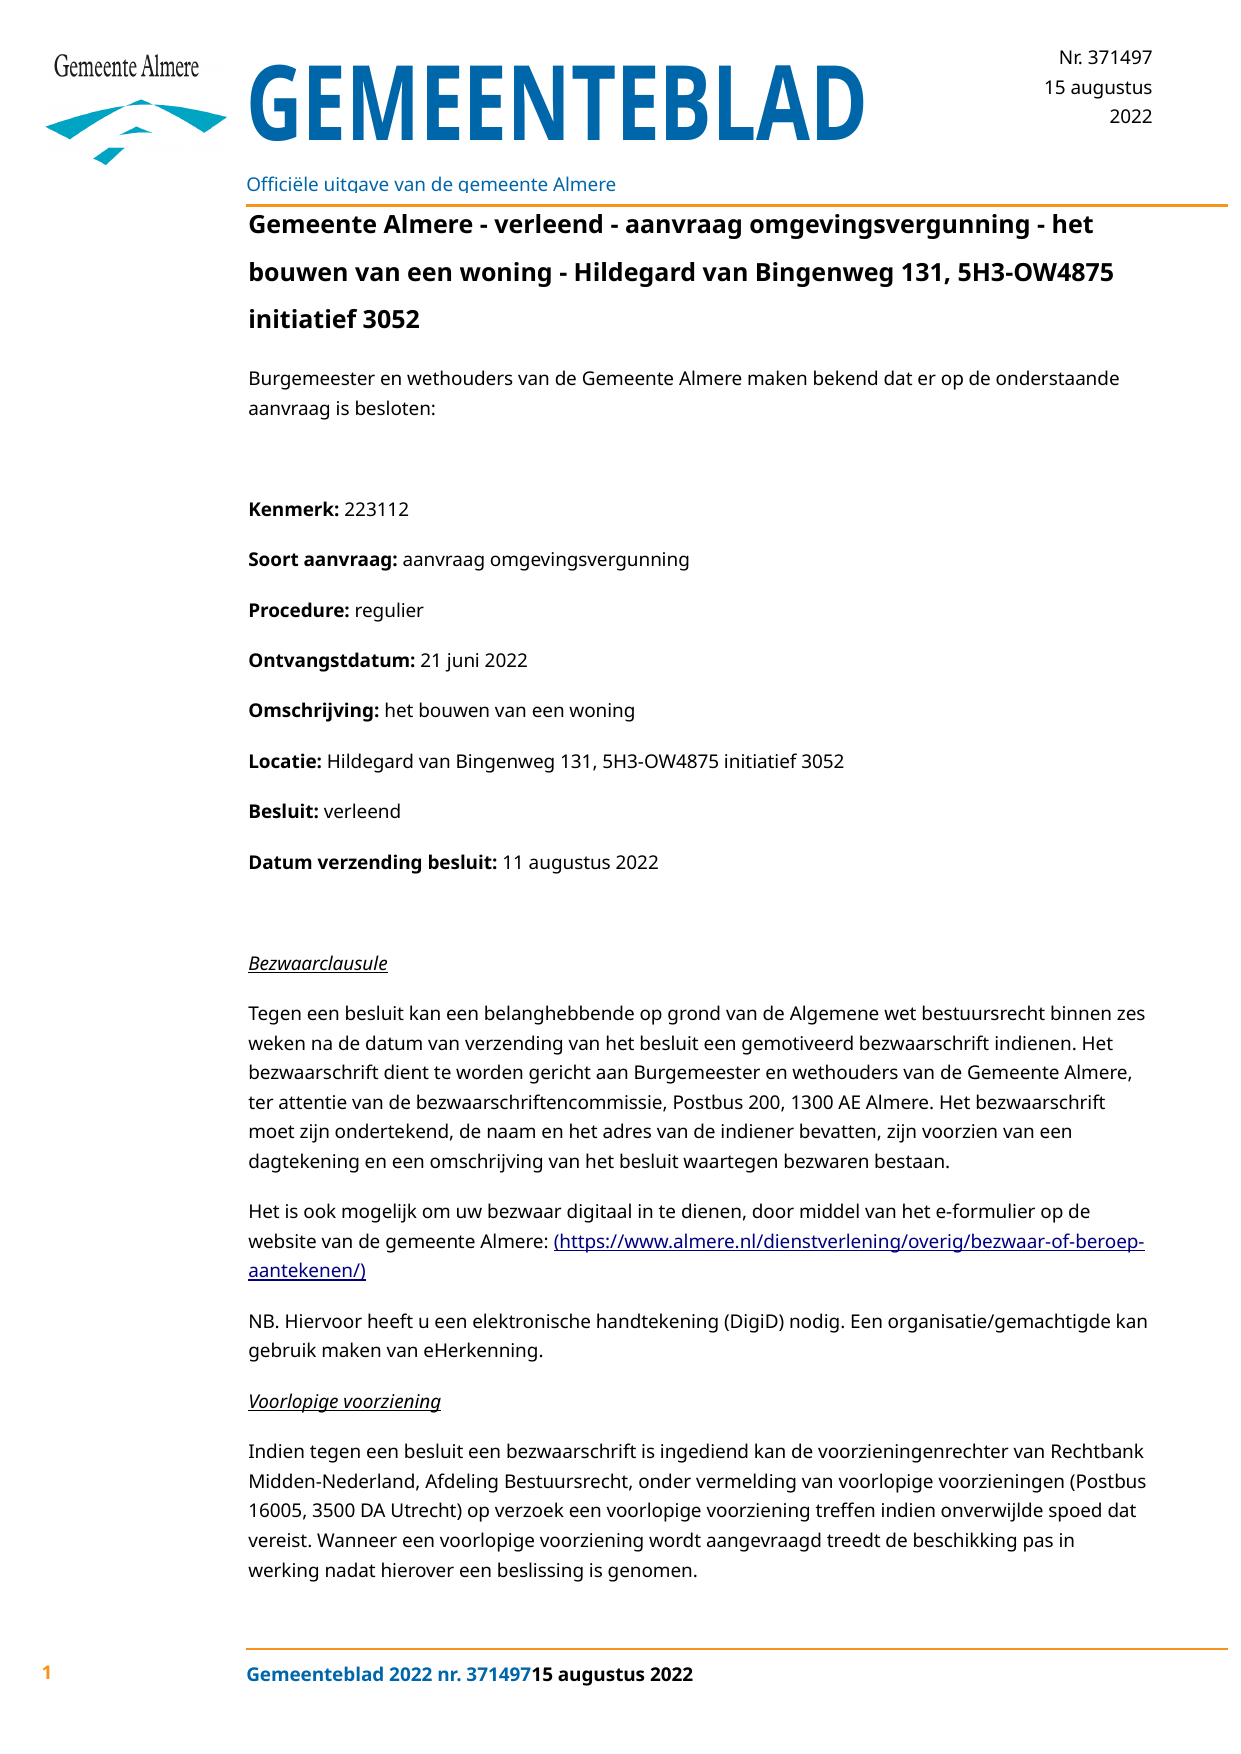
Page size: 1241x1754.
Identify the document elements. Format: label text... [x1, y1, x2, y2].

text Gemeente Almere - verleend - aanvraag omgevingsvergunning - het bouwen van een woning - Hildegard van Bingenweg 131, 5H3-OW4875 initiatief 3052 [248, 207, 1152, 336]
text Bezwaarclausule [248, 950, 1152, 975]
text NB. Hiervoor heeft u een elektronische handtekening (DigiD) nodig. Een organisatie/gemachtigde kan gebruik maken van eHerkenning. [248, 1308, 1152, 1363]
text Het is ook mogelijk om uw bezwaar digitaal in te dienen, door middel van het e-formulier op de website van de gemeente Almere: (https://www.almere.nl/dienstverlening/overig/bezwaar-of-beroep-aantekenen/) [248, 1198, 1152, 1283]
text Ontvangstdatum: 21 juni 2022 [248, 647, 1152, 673]
text Voorlopige voorziening [248, 1388, 1152, 1414]
text Tegen een besluit kan een belanghebbende op grond van de Algemene wet bestuursrecht binnen zes weken na de datum van verzending van het besluit een gemotiveerd bezwaarschrift indienen. Het bezwaarschrift dient te worden gericht aan Burgemeester en wethouders van de Gemeente Almere, ter attentie van de bezwaarschriftencommissie, Postbus 200, 1300 AE Almere. Het bezwaarschrift moet zijn ondertekend, de naam en het adres van de indiener bevatten, zijn voorzien van een dagtekening en een omschrijving van het besluit waartegen bezwaren bestaan. [248, 1000, 1152, 1174]
text Locatie: Hildegard van Bingenweg 131, 5H3-OW4875 initiatief 3052 [248, 748, 1152, 774]
text Datum verzending besluit: 11 augustus 2022 [248, 849, 1152, 874]
text Procedure: regulier [248, 597, 1152, 622]
text Kenmerk: 223112 [248, 496, 1152, 522]
picture [41, 47, 231, 172]
text Omschrijving: het bouwen van een woning [248, 698, 1152, 723]
text Soort aanvraag: aanvraag omgevingsvergunning [248, 546, 1152, 572]
text Besluit: verleend [248, 798, 1152, 824]
text Indien tegen een besluit een bezwaarschrift is ingediend kan de voorzieningenrechter van Rechtbank Midden-Nederland, Afdeling Bestuursrecht, onder vermelding van voorlopige voorzieningen (Postbus 16005, 3500 DA Utrecht) op verzoek een voorlopige voorziening treffen indien onverwijlde spoed dat vereist. Wanneer een voorlopige voorziening wordt aangevraagd treedt de beschikking pas in werking nadat hierover een beslissing is genomen. [248, 1438, 1152, 1582]
text Burgemeester en wethouders van de Gemeente Almere maken bekend dat er op de onderstaande aanvraag is besloten: [248, 366, 1152, 421]
